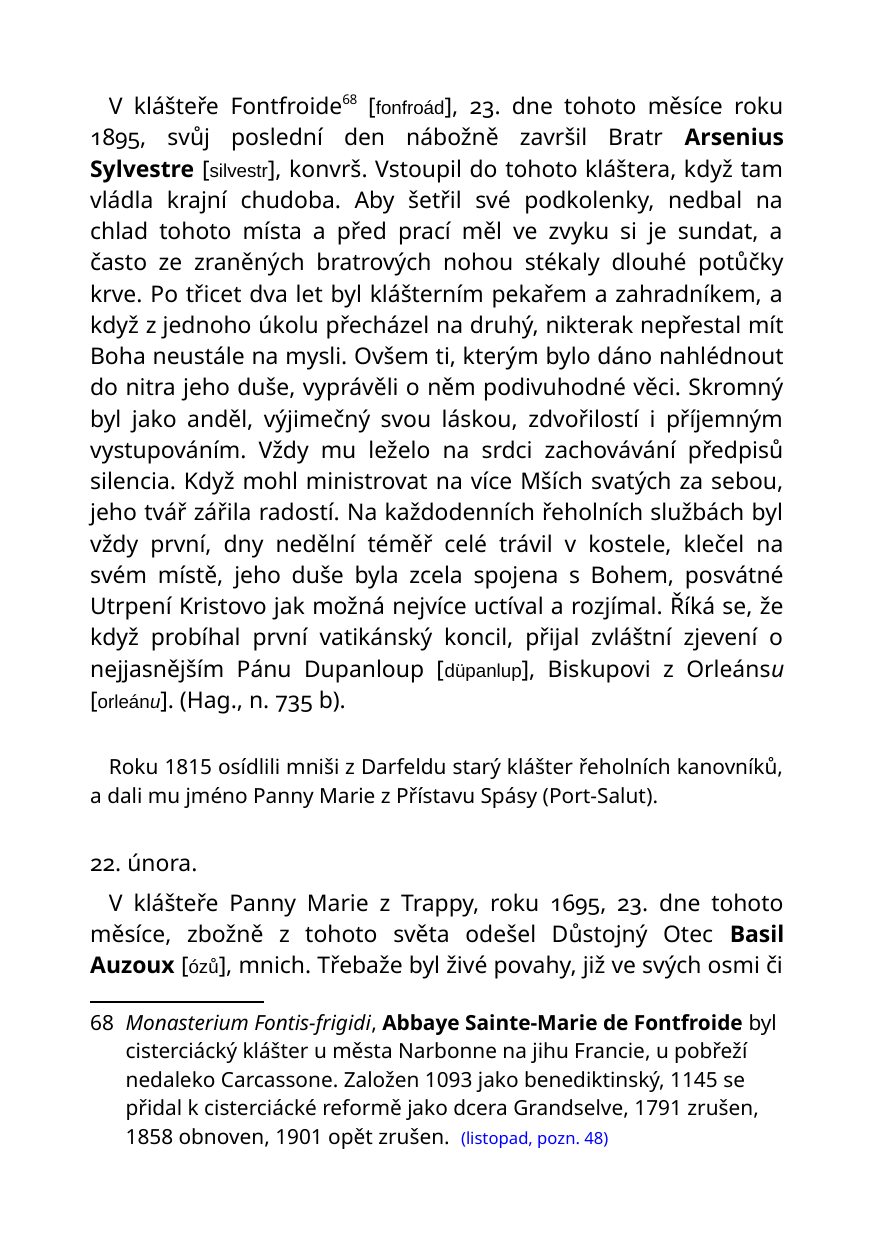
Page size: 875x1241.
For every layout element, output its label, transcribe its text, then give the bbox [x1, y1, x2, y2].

text Monasterium Fontis-frigidi, Abbaye Sainte-Marie de Fontfroide byl cisterciácký klášter u města Narbonne na jihu Francie, u pobřeží nedaleko Carcassone. Založen 1093 jako benediktinský, 1145 se přidal k cisterciácké reformě jako dcera Grandselve, 1791 zrušen, 1858 obnoven, 1901 opět zrušen. (listopad, pozn. 48) [90, 1008, 784, 1150]
text V klášteře Fontfroide [fonfroád], 23. dne tohoto měsíce roku 1895, svůj poslední den nábožně završil Bratr Arsenius Sylvestre [silvestr], konvrš. Vstoupil do tohoto kláštera, když tam vládla krajní chudoba. Aby šetřil své podkolenky, nedbal na chlad tohoto místa a před prací měl ve zvyku si je sundat, a často ze zraněných bratrových nohou stékaly dlouhé potůčky krve. Po třicet dva let byl klášterním pekařem a zahradníkem, a když z jednoho úkolu přecházel na druhý, nikterak nepřestal mít Boha neustále na mysli. Ovšem ti, kterým bylo dáno nahlédnout do nitra jeho duše, vyprávěli o něm podivuhodné věci. Skromný byl jako anděl, výjimečný svou láskou, zdvořilostí i příjemným vystupováním. Vždy mu leželo na srdci zachovávání předpisů silencia. Když mohl ministrovat na více Mších svatých za sebou, jeho tvář zářila radostí. Na každodenních řeholních službách byl vždy první, dny nedělní téměř celé trávil v kostele, klečel na svém místě, jeho duše byla zcela spojena s Bohem, posvátné Utrpení Kristovo jak možná nejvíce uctíval a rozjímal. Říká se, že když probíhal první vatikánský koncil, přijal zvláštní zjevení o nejjasnějším Pánu Dupanloup [düpanlup], Biskupovi z Orleánsu [orleánu]. (Hag., n. 735 b). [90, 90, 784, 715]
text 22. února. [90, 846, 784, 878]
text Roku 1815 osídlili mniši z Darfeldu starý klášter řeholních kanovníků, a dali mu jméno Panny Marie z Přístavu Spásy (Port-Salut). [90, 752, 784, 809]
text V klášteře Panny Marie z Trappy, roku 1695, 23. dne tohoto měsíce, zbožně z tohoto světa odešel Důstojný Otec Basil Auzoux [ózů], mnich. Třebaže byl živé povahy, již ve svých osmi či [90, 887, 784, 980]
